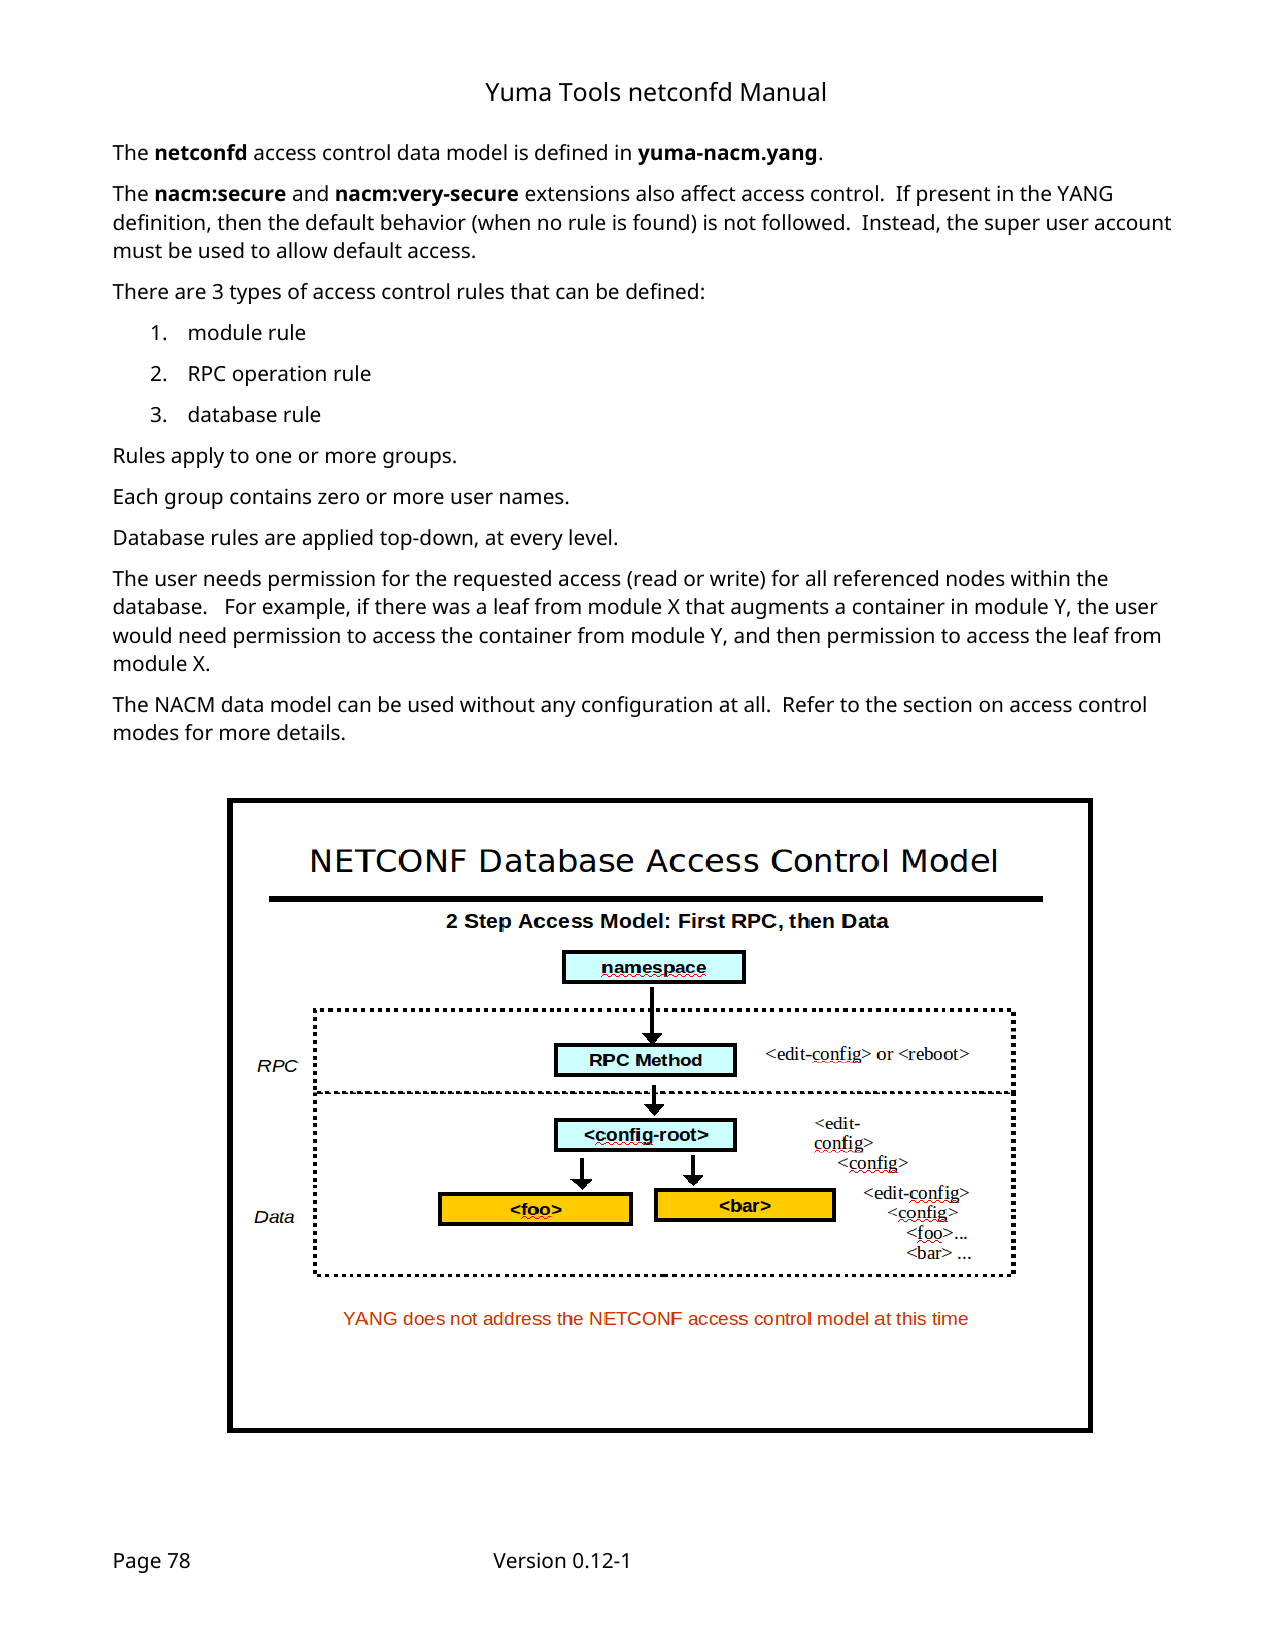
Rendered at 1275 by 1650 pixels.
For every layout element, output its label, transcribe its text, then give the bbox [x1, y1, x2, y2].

text There are 3 types of access control rules that can be defined: [112, 277, 1200, 306]
picture [162, 759, 1151, 1456]
text The user needs permission for the requested access (read or write) for all referenced nodes within the database. For example, if there was a leaf from module X that augments a container in module Y, the user would need permission to access the container from module Y, and then permission to access the leaf from module X. [112, 564, 1200, 678]
text The netconfd access control data model is defined in yuma-nacm.yang. [112, 138, 1200, 167]
text Rules apply to one or more groups. [112, 441, 1200, 469]
text The nacm:secure and nacm:very-secure extensions also affect access control. If present in the YANG definition, then the default behavior (when no rule is found) is not followed. Instead, the super user account must be used to allow default access. [112, 179, 1200, 265]
text Each group contains zero or more user names. [112, 482, 1200, 510]
list module rule [150, 318, 1200, 347]
text Database rules are applied top-down, at every level. [112, 523, 1200, 551]
list RPC operation rule [150, 359, 1200, 388]
list database rule [150, 400, 1200, 428]
text The NACM data model can be used without any configuration at all. Refer to the section on access control modes for more details. [112, 690, 1200, 747]
